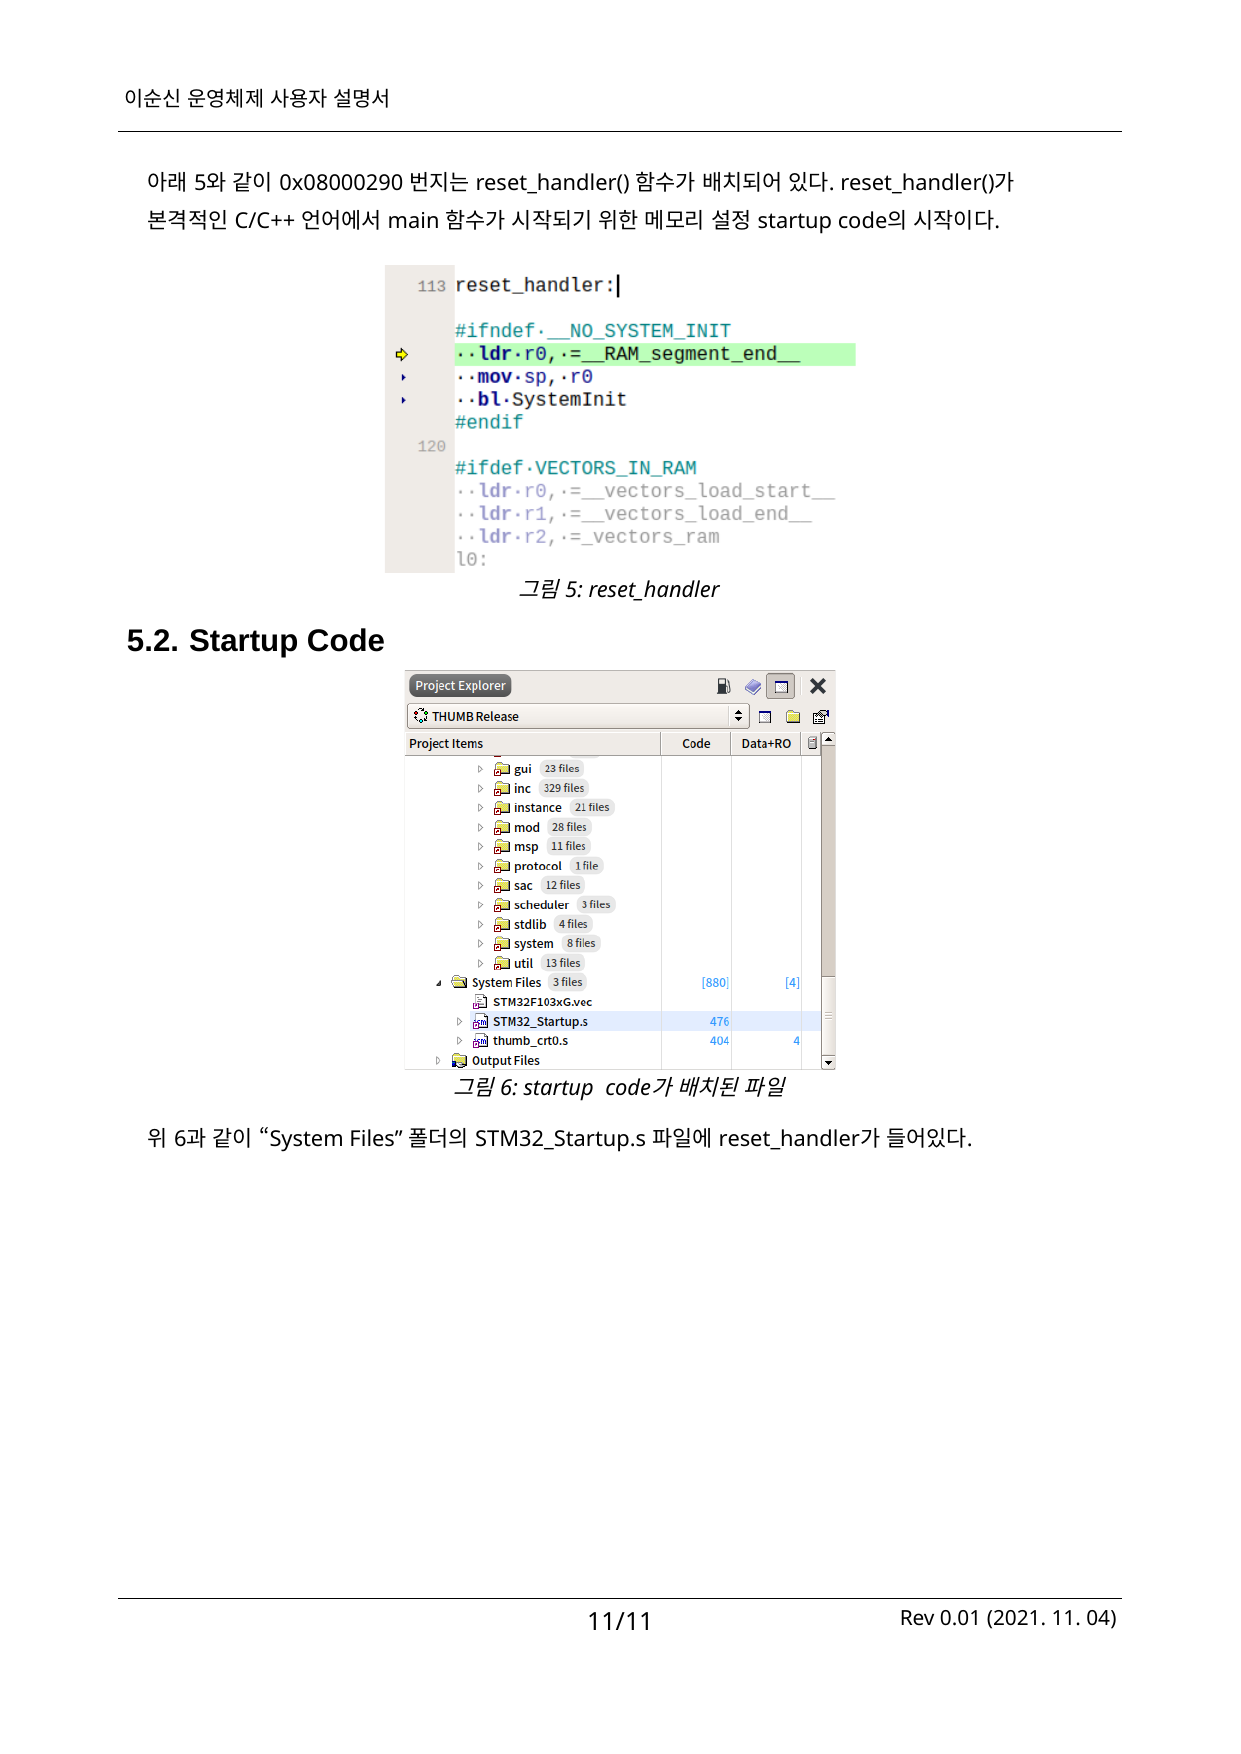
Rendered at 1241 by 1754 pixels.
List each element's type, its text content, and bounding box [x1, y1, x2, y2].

picture [384, 265, 856, 573]
text 위 그림 6과 같이 “System Files” 폴더의 STM32_Startup.s 파일에 reset_handler가 들어있다. [148, 1121, 1093, 1152]
text 아래 그림 5와 같이 0x08000290 번지는 reset_handler() 함수가 배치되어 있다. reset_handler()가 본격적인 C/C++ 언어에서 main 함수가 시작되기 위한 메모리 설정 startup code의 시작이다. [148, 165, 1093, 235]
text 그림 6: startup code가 배치된 파일 [405, 1070, 835, 1102]
picture [404, 670, 836, 1070]
text 그림 5: reset_handler [385, 573, 856, 604]
subtitle Startup Code [118, 622, 1122, 658]
